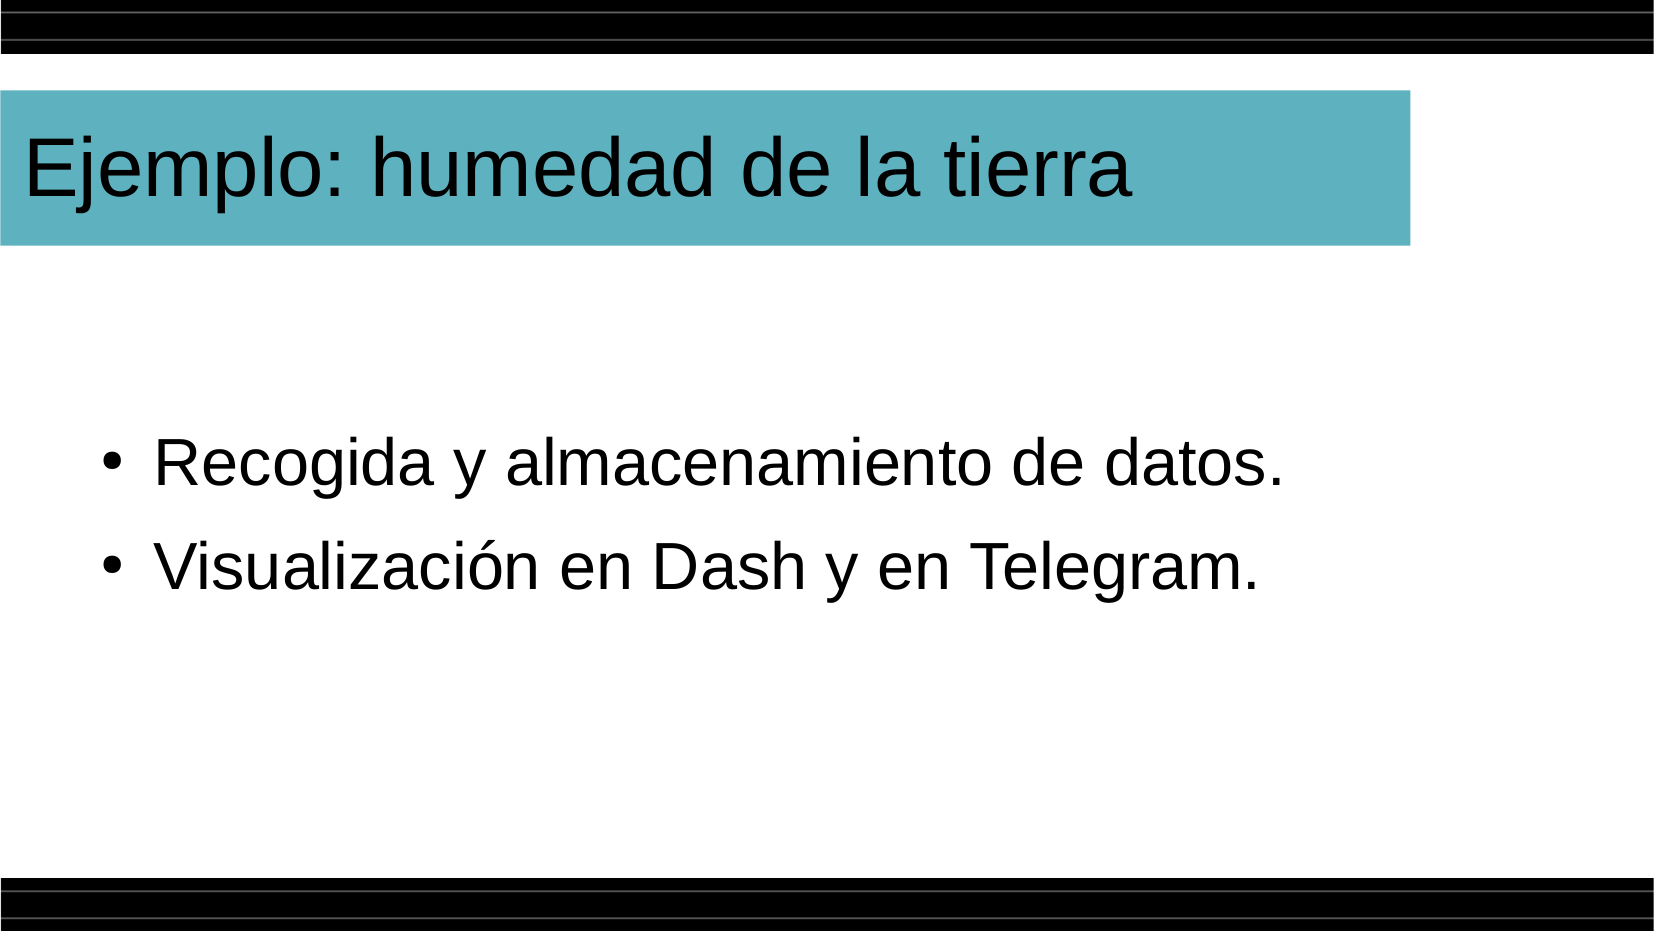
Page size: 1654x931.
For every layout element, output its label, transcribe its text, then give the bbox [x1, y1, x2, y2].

list Recogida y almacenamiento de datos. Visualización en Dash y en Telegram. [82, 271, 1560, 757]
picture [0, 878, 1654, 931]
title Ejemplo: humedad de la tierra [0, 90, 1411, 246]
picture [0, 0, 1654, 54]
